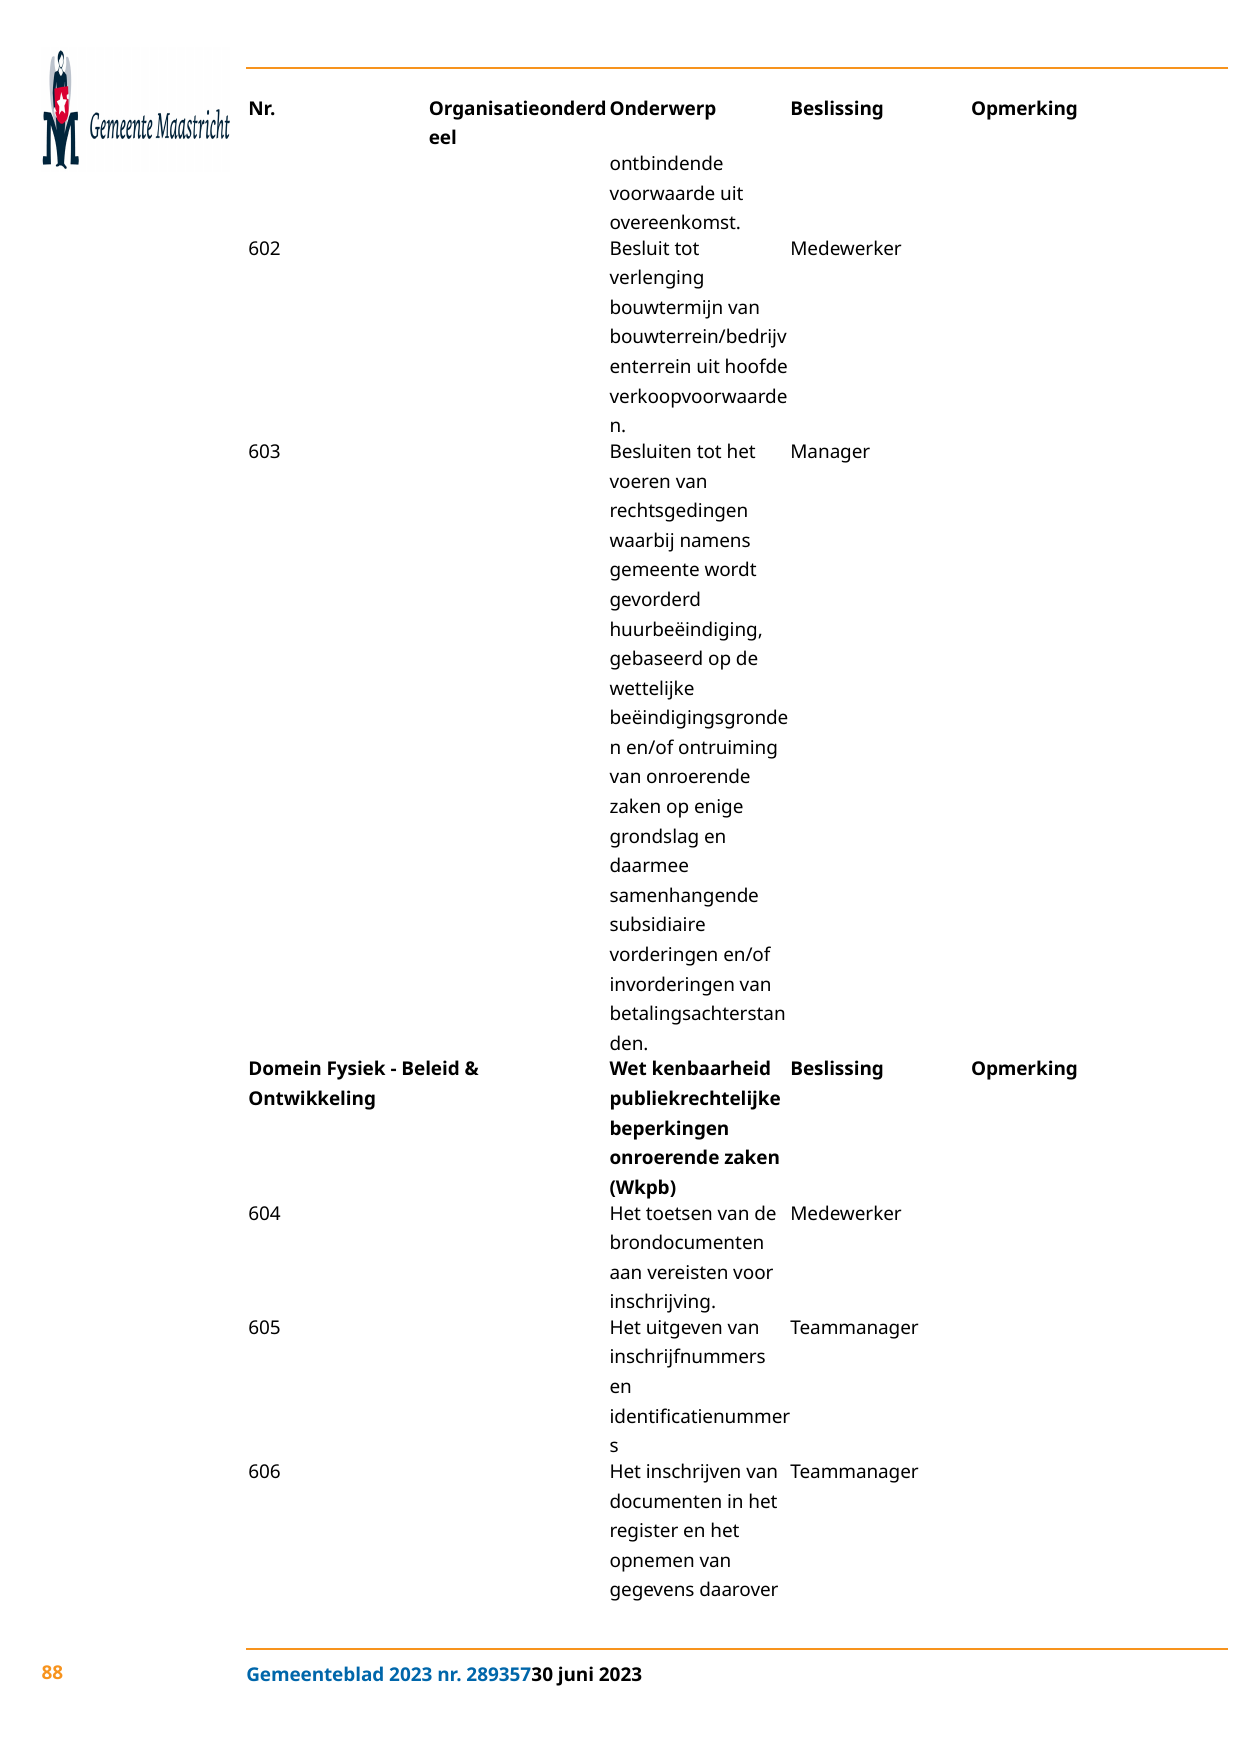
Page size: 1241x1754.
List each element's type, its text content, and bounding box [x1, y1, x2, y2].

table_cell Besluit tot verlenging bouwtermijn van bouwterrein/bedrijventerrein uit hoofde verkoopvoorwaarden. [609, 235, 790, 438]
table_cell [248, 150, 429, 235]
table_cell [971, 150, 1152, 235]
table_header Organisatieonderdeel [429, 95, 609, 150]
table_header Nr. [248, 95, 429, 150]
table_cell [971, 438, 1152, 1056]
table_cell Domein Fysiek - Beleid & Ontwikkeling [248, 1056, 609, 1200]
table_cell [429, 1458, 609, 1602]
table_cell Het uitgeven van inschrijfnummers en identificatienummers [609, 1314, 790, 1458]
table_cell Wet kenbaarheid publiekrechtelijke beperkingen onroerende zaken (Wkpb) [609, 1056, 790, 1200]
table_cell 605 [248, 1314, 429, 1458]
table_header Opmerking [971, 95, 1152, 150]
table_cell ontbindende voorwaarde uit overeenkomst. [609, 150, 790, 235]
table_cell [971, 1458, 1152, 1602]
table_cell [429, 438, 609, 1056]
table_cell [971, 235, 1152, 438]
picture [41, 47, 231, 172]
table_cell Medewerker [790, 1200, 971, 1314]
table_cell [790, 150, 971, 235]
table_cell 602 [248, 235, 429, 438]
table_cell Medewerker [790, 235, 971, 438]
table_cell [429, 1314, 609, 1458]
table_cell Het inschrijven van documenten in het register en het opnemen van gegevens daarover [609, 1458, 790, 1602]
table_cell 606 [248, 1458, 429, 1602]
table_cell 604 [248, 1200, 429, 1314]
table_header Beslissing [790, 95, 971, 150]
table_cell Beslissing [790, 1056, 971, 1200]
table_cell 603 [248, 438, 429, 1056]
table_cell Manager [790, 438, 971, 1056]
table_cell Besluiten tot het voeren van rechtsgedingen waarbij namens gemeente wordt gevorderd huurbeëindiging, gebaseerd op de wettelijke beëindigingsgronden en/of ontruiming van onroerende zaken op enige grondslag en daarmee samenhangende subsidiaire vorderingen en/of invorderingen van betalingsachterstanden. [609, 438, 790, 1056]
table_cell Teammanager [790, 1314, 971, 1458]
table_header Onderwerp [609, 95, 790, 150]
table_cell Teammanager [790, 1458, 971, 1602]
table_cell [971, 1314, 1152, 1458]
table_cell [429, 235, 609, 438]
table_cell [429, 1200, 609, 1314]
table_cell Opmerking [971, 1056, 1152, 1200]
table_cell [971, 1200, 1152, 1314]
table_cell [429, 150, 609, 235]
table_cell Het toetsen van de brondocumenten aan vereisten voor inschrijving. [609, 1200, 790, 1314]
